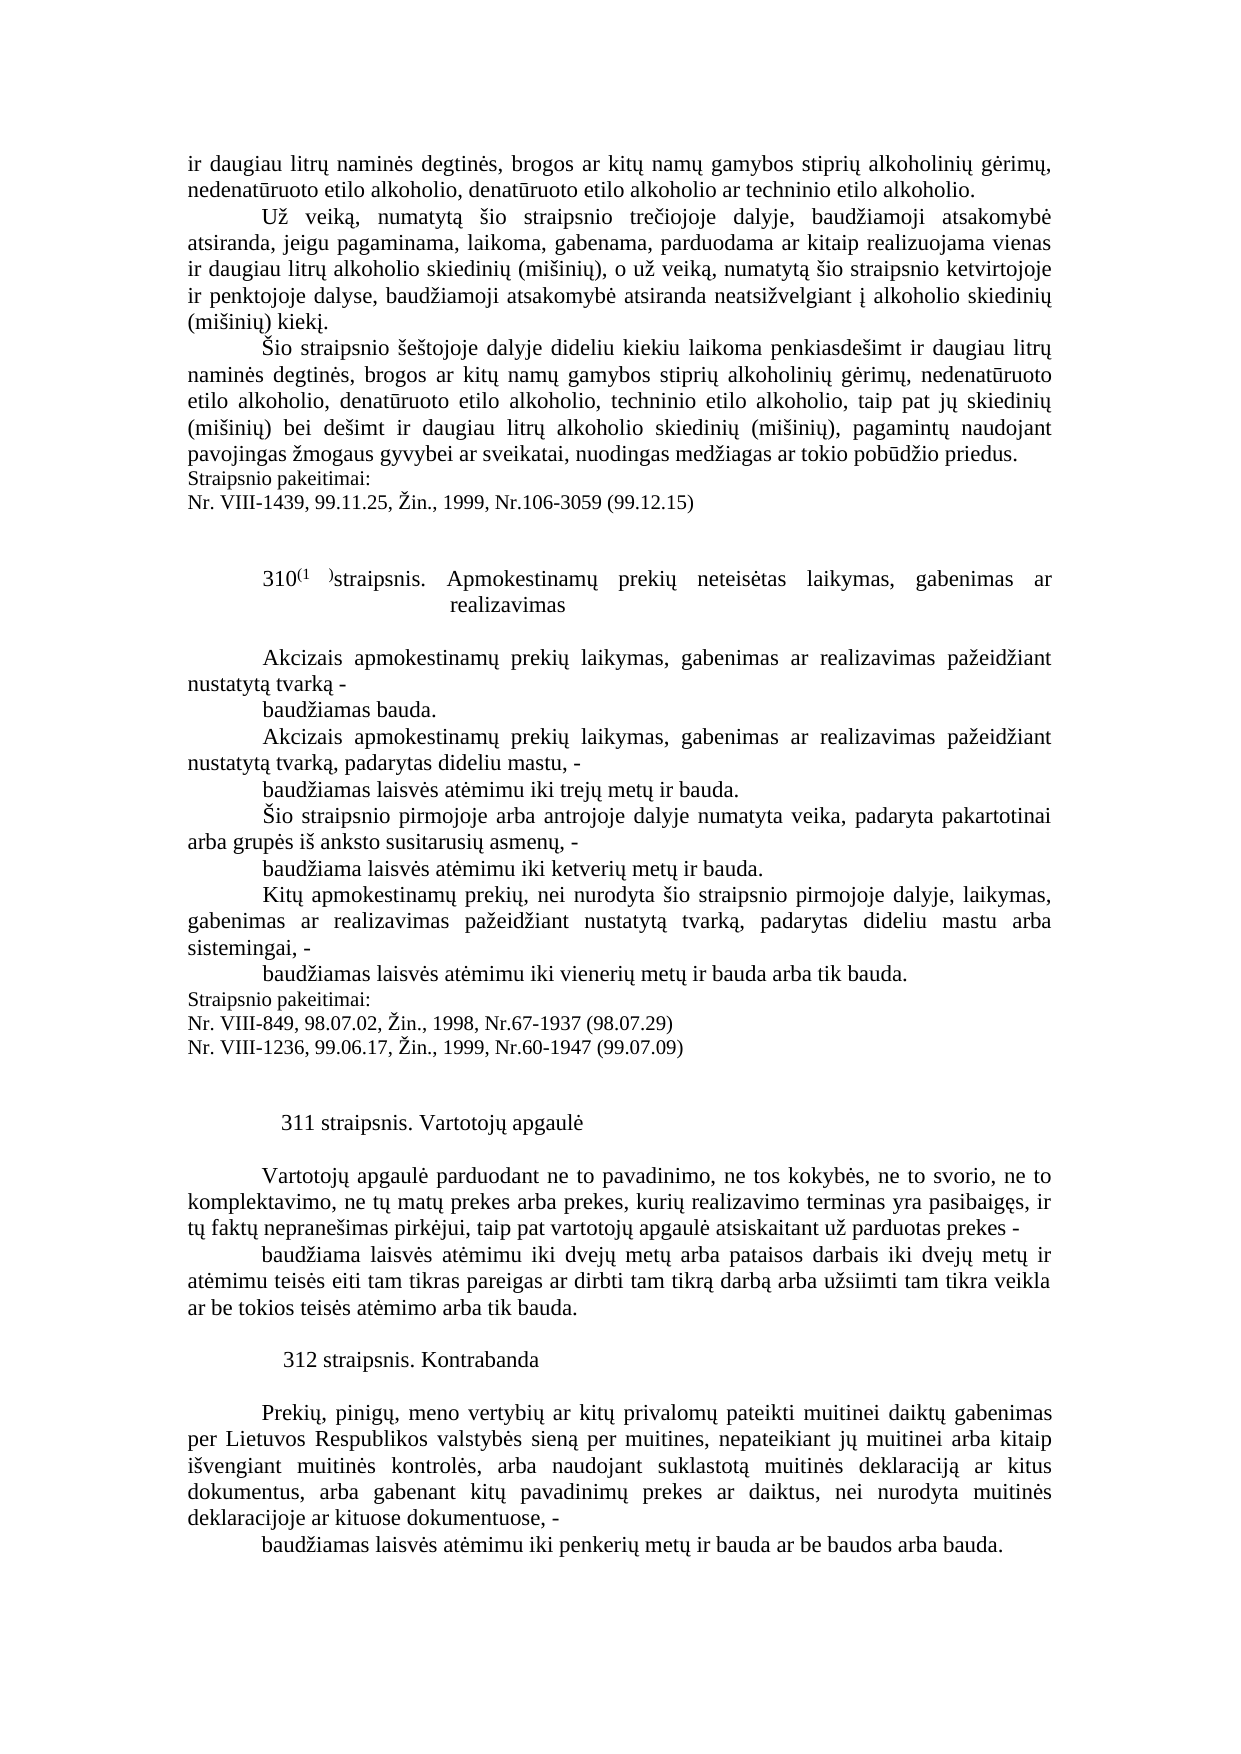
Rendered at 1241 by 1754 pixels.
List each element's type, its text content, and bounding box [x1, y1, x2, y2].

text baudžiamas bauda. [187, 697, 1053, 723]
text Straipsnio pakeitimai: [187, 986, 1053, 1011]
text Nr. VIII-1236, 99.06.17, Žin., 1999, Nr.60-1947 (99.07.09) [187, 1034, 1053, 1059]
text Straipsnio pakeitimai: [187, 466, 1053, 490]
text baudžiama laisvės atėmimu iki dvejų metų arba pataisos darbais iki dvejų metų ir atėmimu teisės eiti tam tikras pareigas ar dirbti tam tikrą darbą arba užsiimti tam tikra veikla ar be tokios teisės atėmimo arba tik bauda. [187, 1241, 1053, 1320]
text baudžiamas laisvės atėmimu iki trejų metų ir bauda. [187, 776, 1053, 802]
text Nr. VIII-849, 98.07.02, Žin., 1998, Nr.67-1937 (98.07.29) [187, 1011, 1053, 1034]
text Šio straipsnio pirmojoje arba antrojoje dalyje numatyta veika, padaryta pakartotinai arba grupės iš anksto susitarusių asmenų, - [187, 802, 1053, 855]
text ir daugiau litrų naminės degtinės, brogos ar kitų namų gamybos stiprių alkoholinių gėrimų, nedenatūruoto etilo alkoholio, denatūruoto etilo alkoholio ar techninio etilo alkoholio. [187, 150, 1053, 203]
text Nr. VIII-1439, 99.11.25, Žin., 1999, Nr.106-3059 (99.12.15) [187, 490, 1053, 514]
text baudžiamas laisvės atėmimu iki penkerių metų ir bauda ar be baudos arba bauda. [187, 1531, 1053, 1557]
text Už veiką, numatytą šio straipsnio trečiojoje dalyje, baudžiamoji atsakomybė atsiranda, jeigu pagaminama, laikoma, gabenama, parduodama ar kitaip realizuojama vienas ir daugiau litrų alkoholio skiedinių (mišinių), o už veiką, numatytą šio straipsnio ketvirtojoje ir penktojoje dalyse, baudžiamoji atsakomybė atsiranda neatsižvelgiant į alkoholio skiedinių (mišinių) kiekį. [187, 203, 1053, 334]
text Kitų apmokestinamų prekių, nei nurodyta šio straipsnio pirmojoje dalyje, laikymas, gabenimas ar realizavimas pažeidžiant nustatytą tvarką, padarytas dideliu mastu arba sistemingai, - [187, 881, 1053, 960]
text Akcizais apmokestinamų prekių laikymas, gabenimas ar realizavimas pažeidžiant nustatytą tvarką, padarytas dideliu mastu, - [187, 723, 1053, 776]
text 312 straipsnis. Kontrabanda [209, 1346, 1053, 1373]
text Vartotojų apgaulė parduodant ne to pavadinimo, ne tos kokybės, ne to svorio, ne to komplektavimo, ne tų matų prekes arba prekes, kurių realizavimo terminas yra pasibaigęs, ir tų faktų nepranešimas pirkėjui, taip pat vartotojų apgaulė atsiskaitant už parduotas prekes - [187, 1162, 1053, 1241]
text 311 straipsnis. Vartotojų apgaulė [207, 1109, 1053, 1135]
text Prekių, pinigų, meno vertybių ar kitų privalomų pateikti muitinei daiktų gabenimas per Lietuvos Respublikos valstybės sieną per muitines, nepateikiant jų muitinei arba kitaip išvengiant muitinės kontrolės, arba naudojant suklastotą muitinės deklaraciją ar kitus dokumentus, arba gabenant kitų pavadinimų prekes ar daiktus, nei nurodyta muitinės deklaracijoje ar kituose dokumentuose, - [187, 1399, 1053, 1531]
text 310(1 )straipsnis. Apmokestinamų prekių neteisėtas laikymas, gabenimas ar realizavimas [262, 565, 1053, 617]
text Akcizais apmokestinamų prekių laikymas, gabenimas ar realizavimas pažeidžiant nustatytą tvarką - [187, 644, 1053, 697]
text baudžiama laisvės atėmimu iki ketverių metų ir bauda. [187, 855, 1053, 881]
text Šio straipsnio šeštojoje dalyje dideliu kiekiu laikoma penkiasdešimt ir daugiau litrų naminės degtinės, brogos ar kitų namų gamybos stiprių alkoholinių gėrimų, nedenatūruoto etilo alkoholio, denatūruoto etilo alkoholio, techninio etilo alkoholio, taip pat jų skiedinių (mišinių) bei dešimt ir daugiau litrų alkoholio skiedinių (mišinių), pagamintų naudojant pavojingas žmogaus gyvybei ar sveikatai, nuodingas medžiagas ar tokio pobūdžio priedus. [187, 334, 1053, 466]
text baudžiamas laisvės atėmimu iki vienerių metų ir bauda arba tik bauda. [187, 960, 1053, 986]
